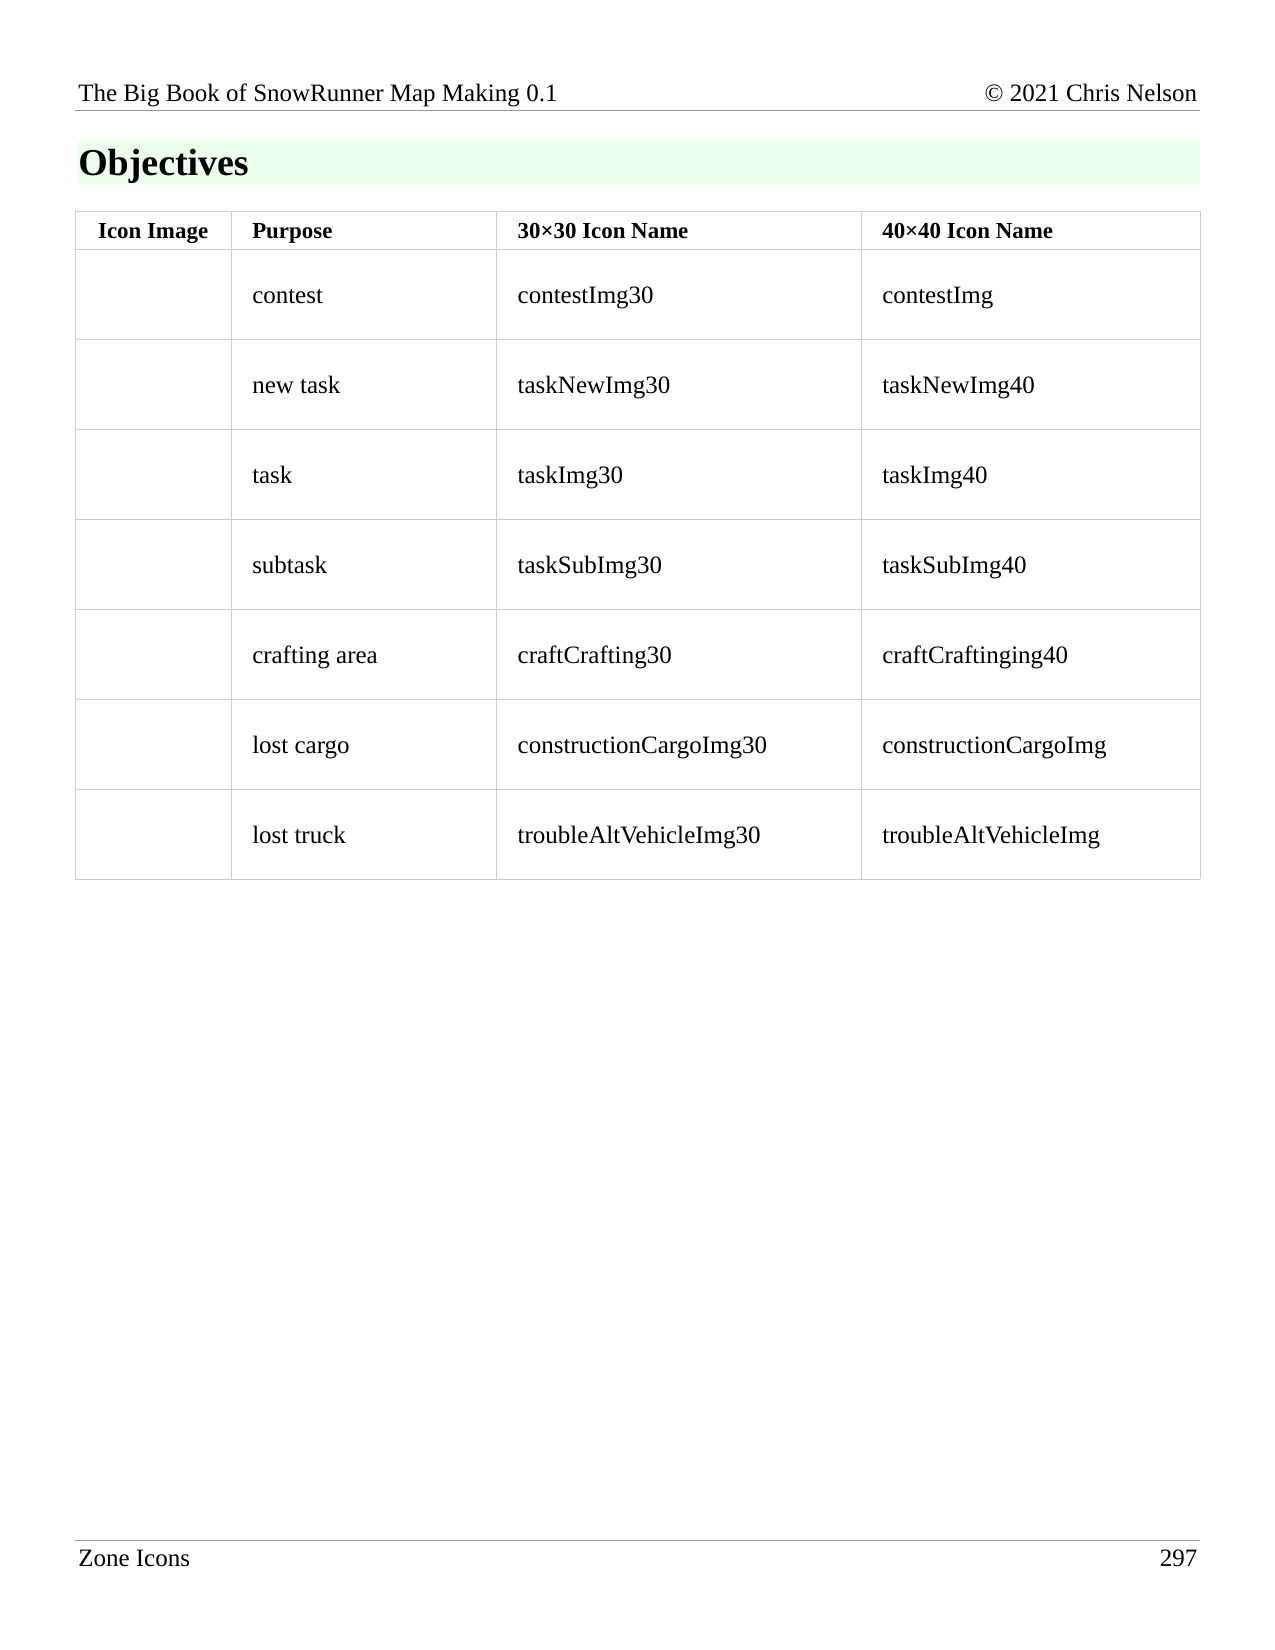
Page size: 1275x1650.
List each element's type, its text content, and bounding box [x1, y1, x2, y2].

table_header 30×30 Icon Name [497, 212, 861, 249]
table_cell lost truck [232, 790, 496, 879]
table_cell [76, 340, 231, 429]
table_cell contestImg30 [497, 250, 861, 339]
table_cell [76, 700, 231, 789]
table_cell new task [232, 340, 496, 429]
table_cell craftCrafting30 [497, 610, 861, 699]
table_header Icon Image [76, 212, 231, 249]
table_cell crafting area [232, 610, 496, 699]
table_cell troubleAltVehicleImg30 [497, 790, 861, 879]
table_cell constructionCargoImg30 [497, 700, 861, 789]
table_cell subtask [232, 520, 496, 609]
table_cell taskImg40 [862, 430, 1200, 519]
table_cell craftCraftinging40 [862, 610, 1200, 699]
table_cell taskSubImg40 [862, 520, 1200, 609]
table_cell contest [232, 250, 496, 339]
table_cell task [232, 430, 496, 519]
table_cell [76, 610, 231, 699]
subtitle Objectives [78, 140, 1200, 183]
table_cell contestImg [862, 250, 1200, 339]
table_cell taskImg30 [497, 430, 861, 519]
table_cell constructionCargoImg [862, 700, 1200, 789]
table_cell taskNewImg30 [497, 340, 861, 429]
table_cell [76, 790, 231, 879]
table_cell troubleAltVehicleImg [862, 790, 1200, 879]
table_cell taskSubImg30 [497, 520, 861, 609]
table_header 40×40 Icon Name [862, 212, 1200, 249]
table_cell taskNewImg40 [862, 340, 1200, 429]
table_cell lost cargo [232, 700, 496, 789]
table_cell [76, 430, 231, 519]
table_cell [76, 520, 231, 609]
table_cell [76, 250, 231, 339]
table_header Purpose [232, 212, 496, 249]
